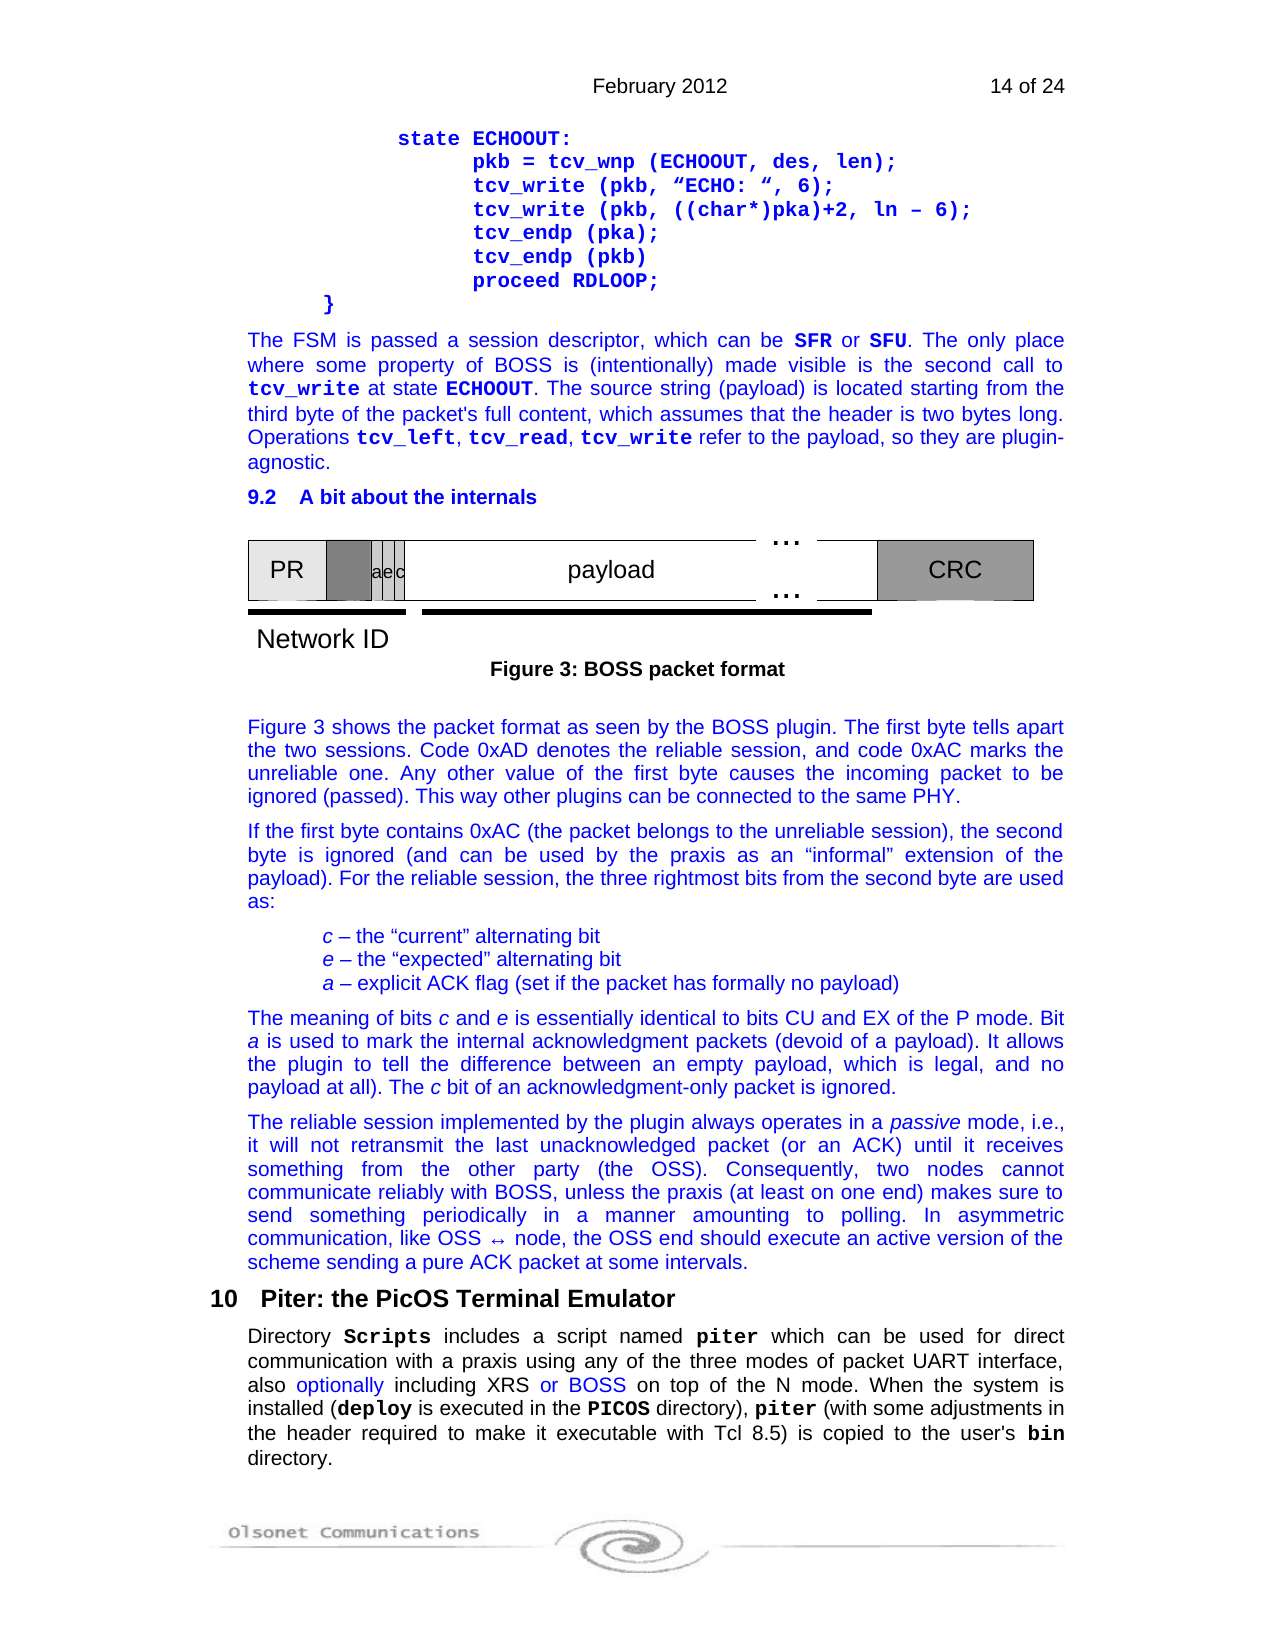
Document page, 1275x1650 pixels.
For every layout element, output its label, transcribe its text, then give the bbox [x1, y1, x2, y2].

text The meaning of bits c and e is essentially identical to bits CU and EX of the P mode. Bit a is used to mark the internal acknowledgment packets (devoid of a payload). It allows the plugin to tell the difference between an empty payload, which is legal, and no payload at all). The c bit of an acknowledgment-only packet is ignored. [247, 1006, 1065, 1099]
subtitle A bit about the internals [247, 485, 1065, 509]
text The reliable session implemented by the plugin always operates in a passive mode, i.e., it will not retransmit the last unacknowledged packet (or an ACK) until it receives something from the other party (the OSS). Consequently, two nodes cannot communicate reliably with BOSS, unless the praxis (at least on one end) makes sure to send something periodically in a manner amounting to polling. In asymmetric communication, like OSS ↔ node, the OSS end should execute an active version of the scheme sending a pure ACK packet at some intervals. [247, 1111, 1065, 1273]
text The FSM is passed a session descriptor, which can be SFR or SFU. The only place where some property of BOSS is (intentionally) made visible is the second call to tcv_write at state ECHOOUT. The source string (payload) is located starting from the third byte of the packet's full content, which assumes that the header is two bytes long. Operations tcv_left, tcv_read, tcv_write refer to the payload, so they are plugin-agnostic. [247, 329, 1065, 474]
text e – the “expected” alternating bit [247, 948, 1065, 971]
text pkb = tcv_wnp (ECHOOUT, des, len); [247, 151, 1065, 175]
text state ECHOOUT: [247, 128, 1065, 151]
subtitle Piter: the PicOS Terminal Emulator [210, 1285, 1065, 1313]
text } [247, 293, 1065, 317]
text Figure 3 shows the packet format as seen by the BOSS plugin. The first byte tells apart the two sessions. Code 0xAD denotes the reliable session, and code 0xAC marks the unreliable one. Any other value of the first byte causes the incoming packet to be ignored (passed). This way other plugins can be connected to the same PHY. [247, 715, 1065, 808]
text proceed RDLOOP; [247, 269, 1065, 293]
text tcv_endp (pka); [247, 222, 1065, 246]
text a – explicit ACK flag (set if the packet has formally no payload) [247, 971, 1065, 994]
text Figure 3: BOSS packet format [236, 533, 1039, 680]
text Directory Scripts includes a script named piter which can be used for direct communication with a praxis using any of the three modes of packet UART interface, also optionally including XRS or BOSS on top of the N mode. When the system is installed (deploy is executed in the PICOS directory), piter (with some adjustments in the header required to make it executable with Tcl 8.5) is copied to the user's bin directory. [247, 1325, 1065, 1470]
text tcv_write (pkb, ((char*)pka)+2, ln – 6); [247, 199, 1065, 222]
text tcv_write (pkb, “ECHO: “, 6); [247, 175, 1065, 199]
text If the first byte contains 0xAC (the packet belongs to the unreliable session), the second byte is ignored (and can be used by the praxis as an “informal” extension of the payload). For the reliable session, the three rightmost bits from the second byte are used as: [247, 820, 1065, 913]
picture [210, 1504, 1065, 1596]
text c – the “current” alternating bit [247, 925, 1065, 948]
text tcv_endp (pkb) [247, 246, 1065, 269]
